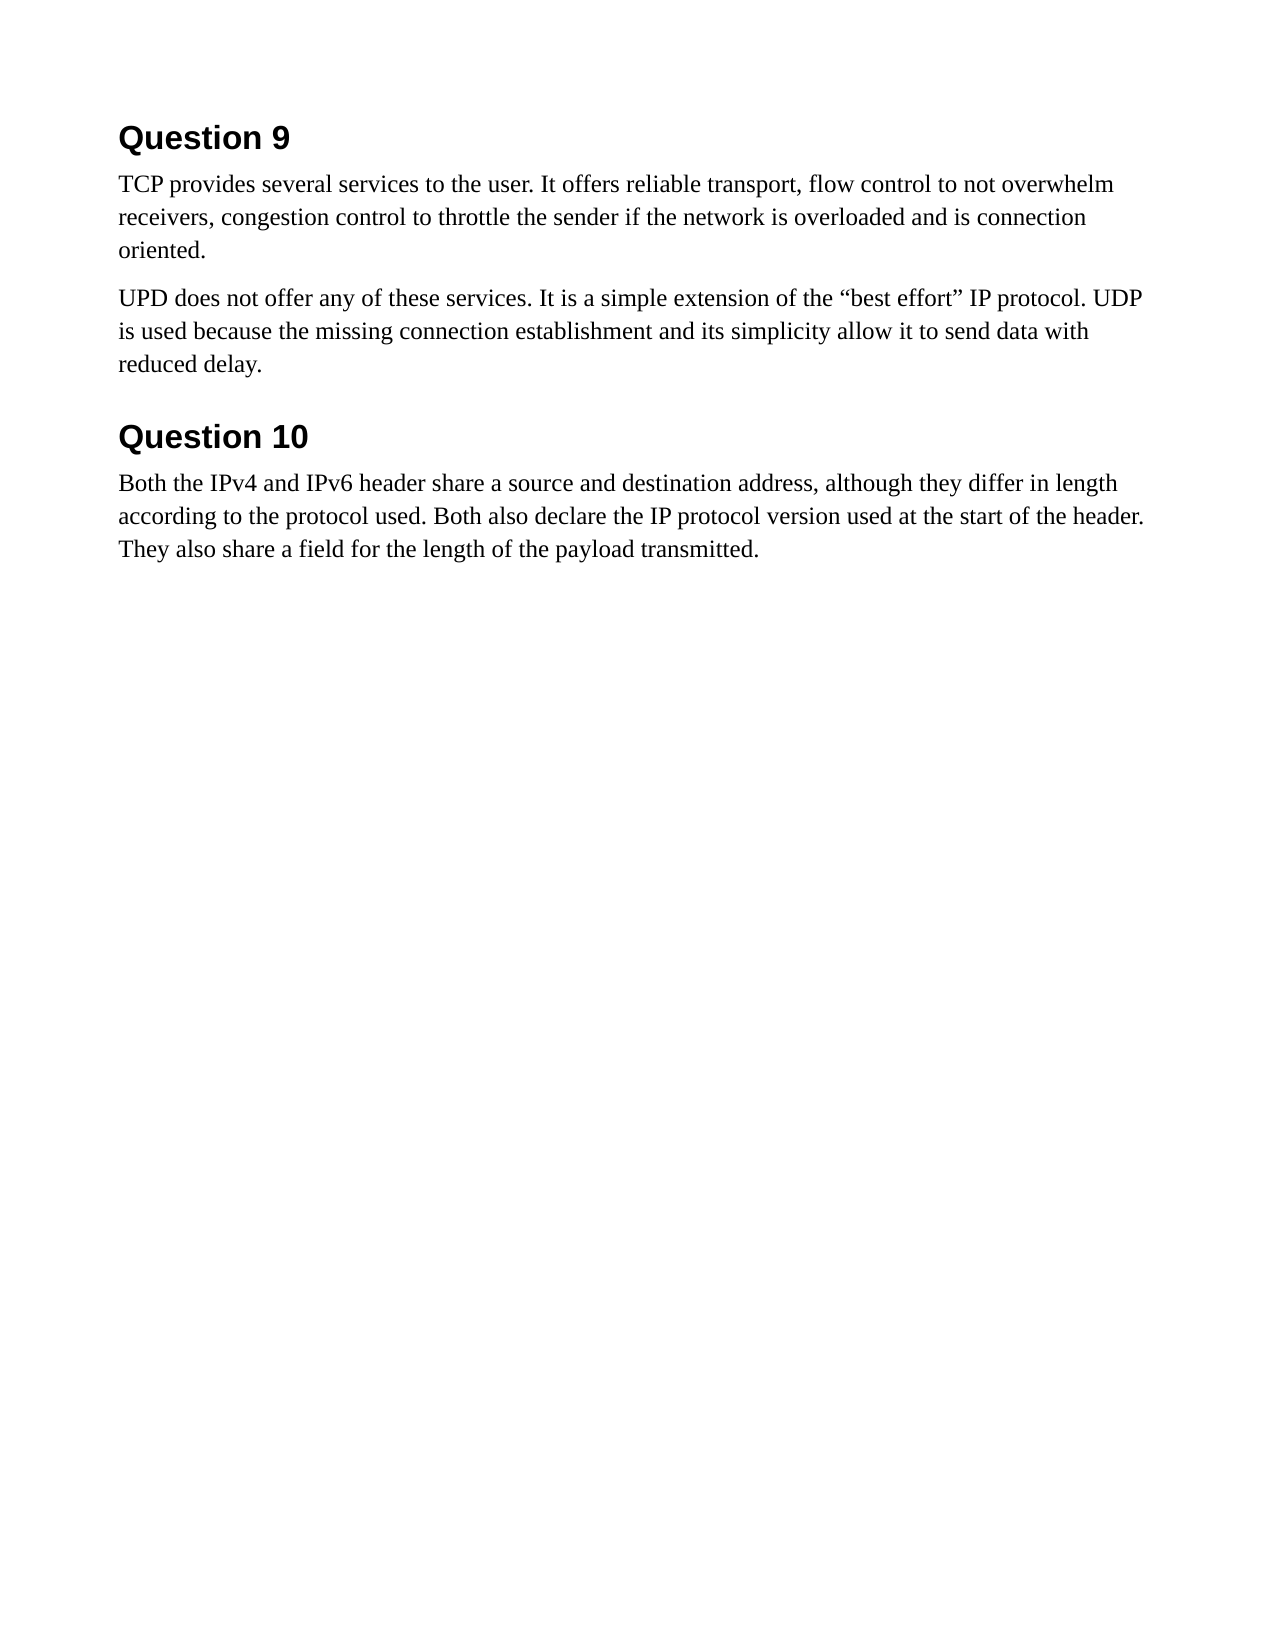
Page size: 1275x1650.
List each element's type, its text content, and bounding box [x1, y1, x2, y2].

subtitle Question 10 [118, 417, 1157, 456]
subtitle Question 9 [118, 118, 1157, 157]
text UPD does not offer any of these services. It is a simple extension of the “best effort” IP protocol. UDP is used because the missing connection establishment and its simplicity allow it to send data with reduced delay. [118, 283, 1157, 377]
text TCP provides several services to the user. It offers reliable transport, flow control to not overwhelm receivers, congestion control to throttle the sender if the network is overloaded and is connection oriented. [118, 169, 1157, 264]
text Both the IPv4 and IPv6 header share a source and destination address, although they differ in length according to the protocol used. Both also declare the IP protocol version used at the start of the header. They also share a field for the length of the payload transmitted. [118, 468, 1157, 563]
